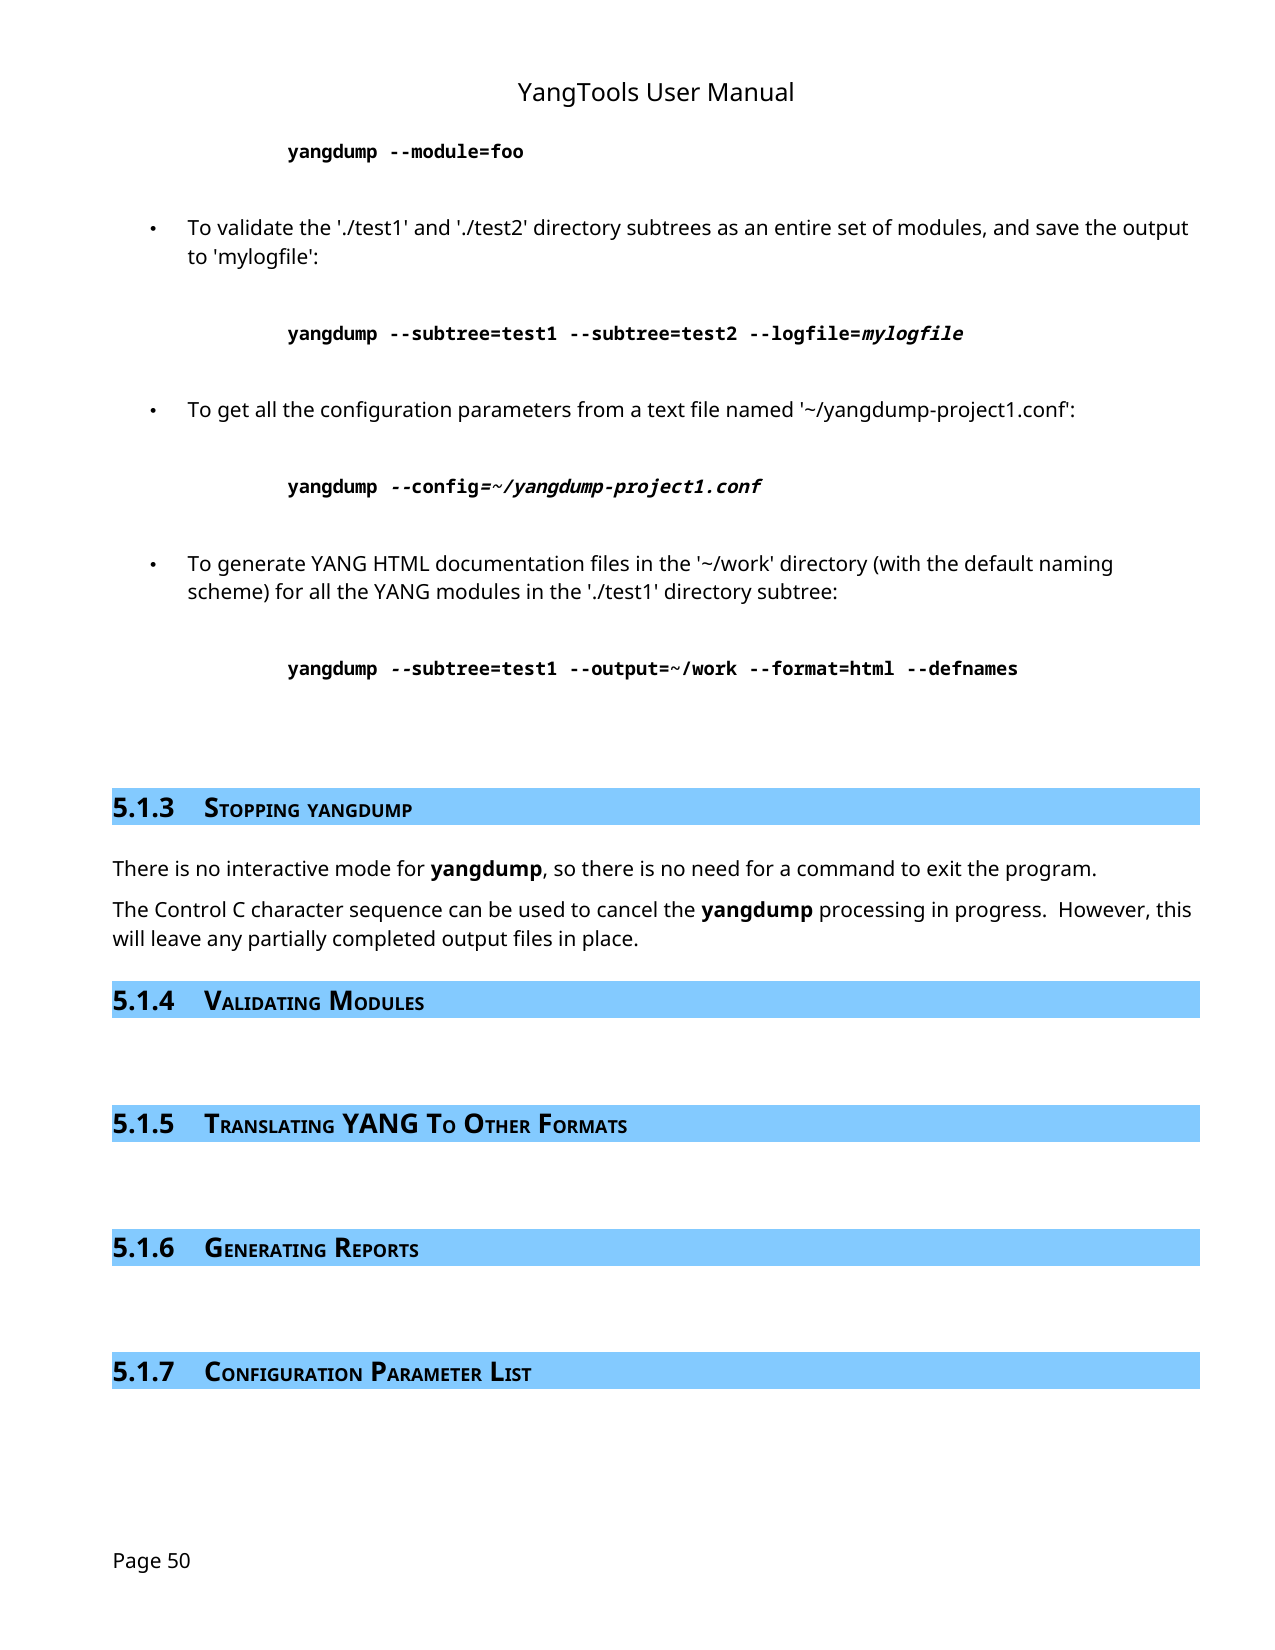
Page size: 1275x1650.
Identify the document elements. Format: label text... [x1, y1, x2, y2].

text yangdump --module=foo [139, 138, 1200, 164]
list To validate the './test1' and './test2' directory subtrees as an entire set of modules, and save the output to 'mylogfile': [150, 213, 1200, 270]
text The Control C character sequence can be used to cancel the yangdump processing in progress. However, this will leave any partially completed output files in place. [112, 895, 1200, 952]
list To get all the configuration parameters from a text file named '~/yangdump-project1.conf': [150, 395, 1200, 424]
text yangdump --subtree=test1 --subtree=test2 --logfile=mylogfile [139, 320, 1200, 346]
text There is no interactive mode for yangdump, so there is no need for a command to exit the program. [112, 854, 1200, 883]
subtitle Validating Modules [112, 981, 1200, 1018]
subtitle Stopping yangdump [112, 788, 1200, 825]
subtitle Generating Reports [112, 1229, 1200, 1266]
subtitle Configuration Parameter List [112, 1352, 1200, 1389]
text yangdump --config=~/yangdump-project1.conf [139, 474, 1200, 499]
subtitle Translating YANG To Other Formats [112, 1105, 1200, 1142]
text yangdump --subtree=test1 --output=~/work --format=html --defnames [139, 656, 1200, 681]
list To generate YANG HTML documentation files in the '~/work' directory (with the default naming scheme) for all the YANG modules in the './test1' directory subtree: [150, 549, 1200, 606]
